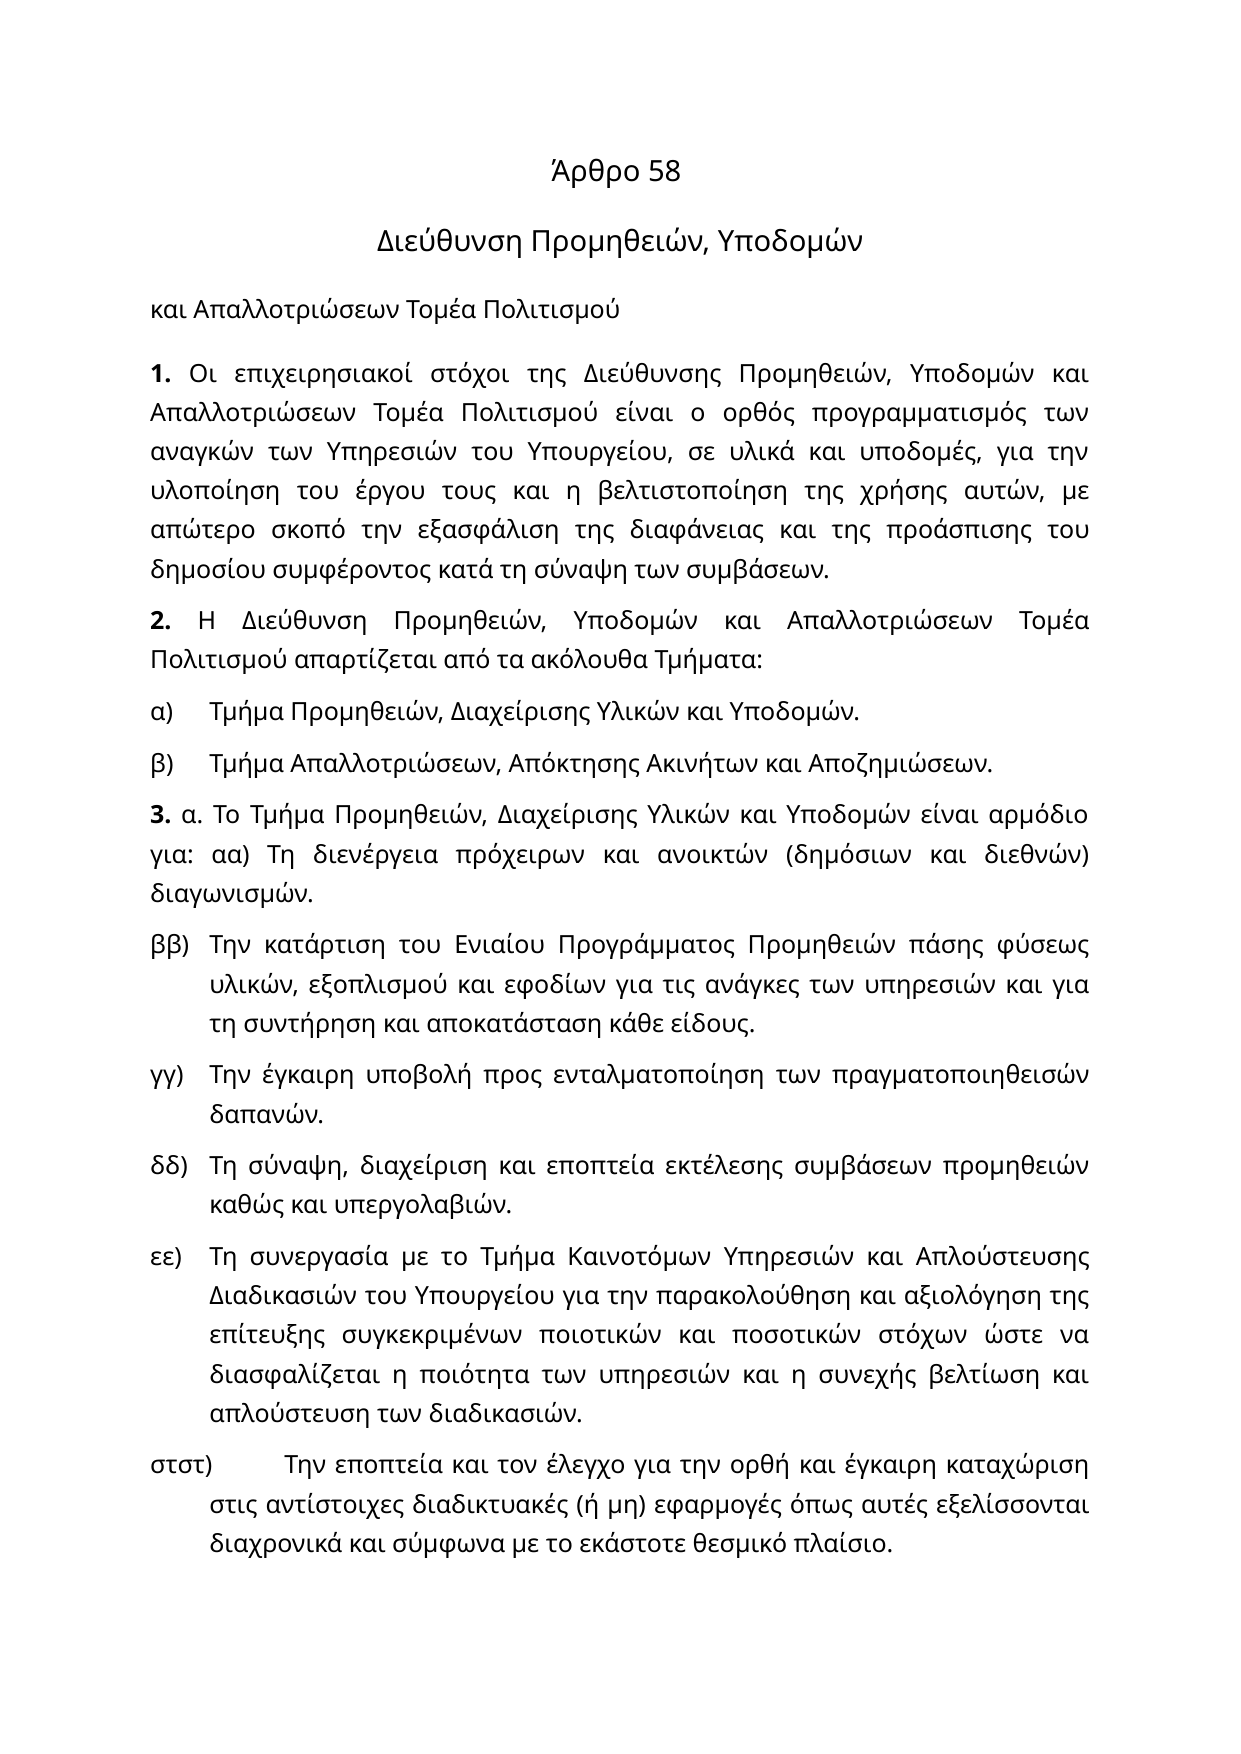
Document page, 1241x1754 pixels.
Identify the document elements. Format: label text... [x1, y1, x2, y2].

text και Απαλλοτριώσεων Τομέα Πολιτισμού [150, 291, 1090, 325]
text 3. α. Το Τμήμα Προμηθειών, Διαχείρισης Υλικών και Υποδομών είναι αρμόδιο για: αα) Τη διενέργεια πρόχειρων και ανοικτών (δημόσιων και διεθνών) διαγωνισμών. [150, 797, 1090, 909]
list στστ) Την εποπτεία και τον έλεγχο για την ορθή και έγκαιρη καταχώριση στις αντίστοιχες διαδικτυακές (ή μη) εφαρμογές όπως αυτές εξελίσσονται διαχρονικά και σύμφωνα με το εκάστοτε θεσμικό πλαίσιο. [150, 1447, 1090, 1559]
list α) Τμήμα Προμηθειών, Διαχείρισης Υλικών και Υποδομών. [150, 694, 1090, 728]
list γγ) Την έγκαιρη υποβολή προς ενταλματοποίηση των πραγματοποιηθεισών δαπανών. [150, 1057, 1090, 1130]
list ββ) Την κατάρτιση του Ενιαίου Προγράμματος Προμηθειών πάσης φύσεως υλικών, εξοπλισμού και εφοδίων για τις ανάγκες των υπηρεσιών και για τη συντήρηση και αποκατάσταση κάθε είδους. [150, 927, 1090, 1039]
subtitle Άρθρο 58 [150, 150, 1090, 190]
list β) Τμήμα Απαλλοτριώσεων, Απόκτησης Ακινήτων και Αποζημιώσεων. [150, 745, 1090, 779]
text 2. Η Διεύθυνση Προμηθειών, Υποδομών και Απαλλοτριώσεων Τομέα Πολιτισμού απαρτίζεται από τα ακόλουθα Τμήματα: [150, 603, 1090, 676]
list εε) Τη συνεργασία με το Τμήμα Καινοτόμων Υπηρεσιών και Απλούστευσης Διαδικασιών του Υπουργείου για την παρακολούθηση και αξιολόγηση της επίτευξης συγκεκριμένων ποιοτικών και ποσοτικών στόχων ώστε να διασφαλίζεται η ποιότητα των υπηρεσιών και η συνεχής βελτίωση και απλούστευση των διαδικασιών. [150, 1239, 1090, 1429]
subtitle Διεύθυνση Προμηθειών, Υποδομών [150, 221, 1090, 260]
text 1. Οι επιχειρησιακοί στόχοι της Διεύθυνσης Προμηθειών, Υποδομών και Απαλλοτριώσεων Τομέα Πολιτισμού είναι ο ορθός προγραμματισμός των αναγκών των Υπηρεσιών του Υπουργείου, σε υλικά και υποδομές, για την υλοποίηση του έργου τους και η βελτιστοποίηση της χρήσης αυτών, με απώτερο σκοπό την εξασφάλιση της διαφάνειας και της προάσπισης του δημοσίου συμφέροντος κατά τη σύναψη των συμβάσεων. [150, 355, 1090, 585]
list δδ) Τη σύναψη, διαχείριση και εποπτεία εκτέλεσης συμβάσεων προμηθειών καθώς και υπεργολαβιών. [150, 1148, 1090, 1221]
